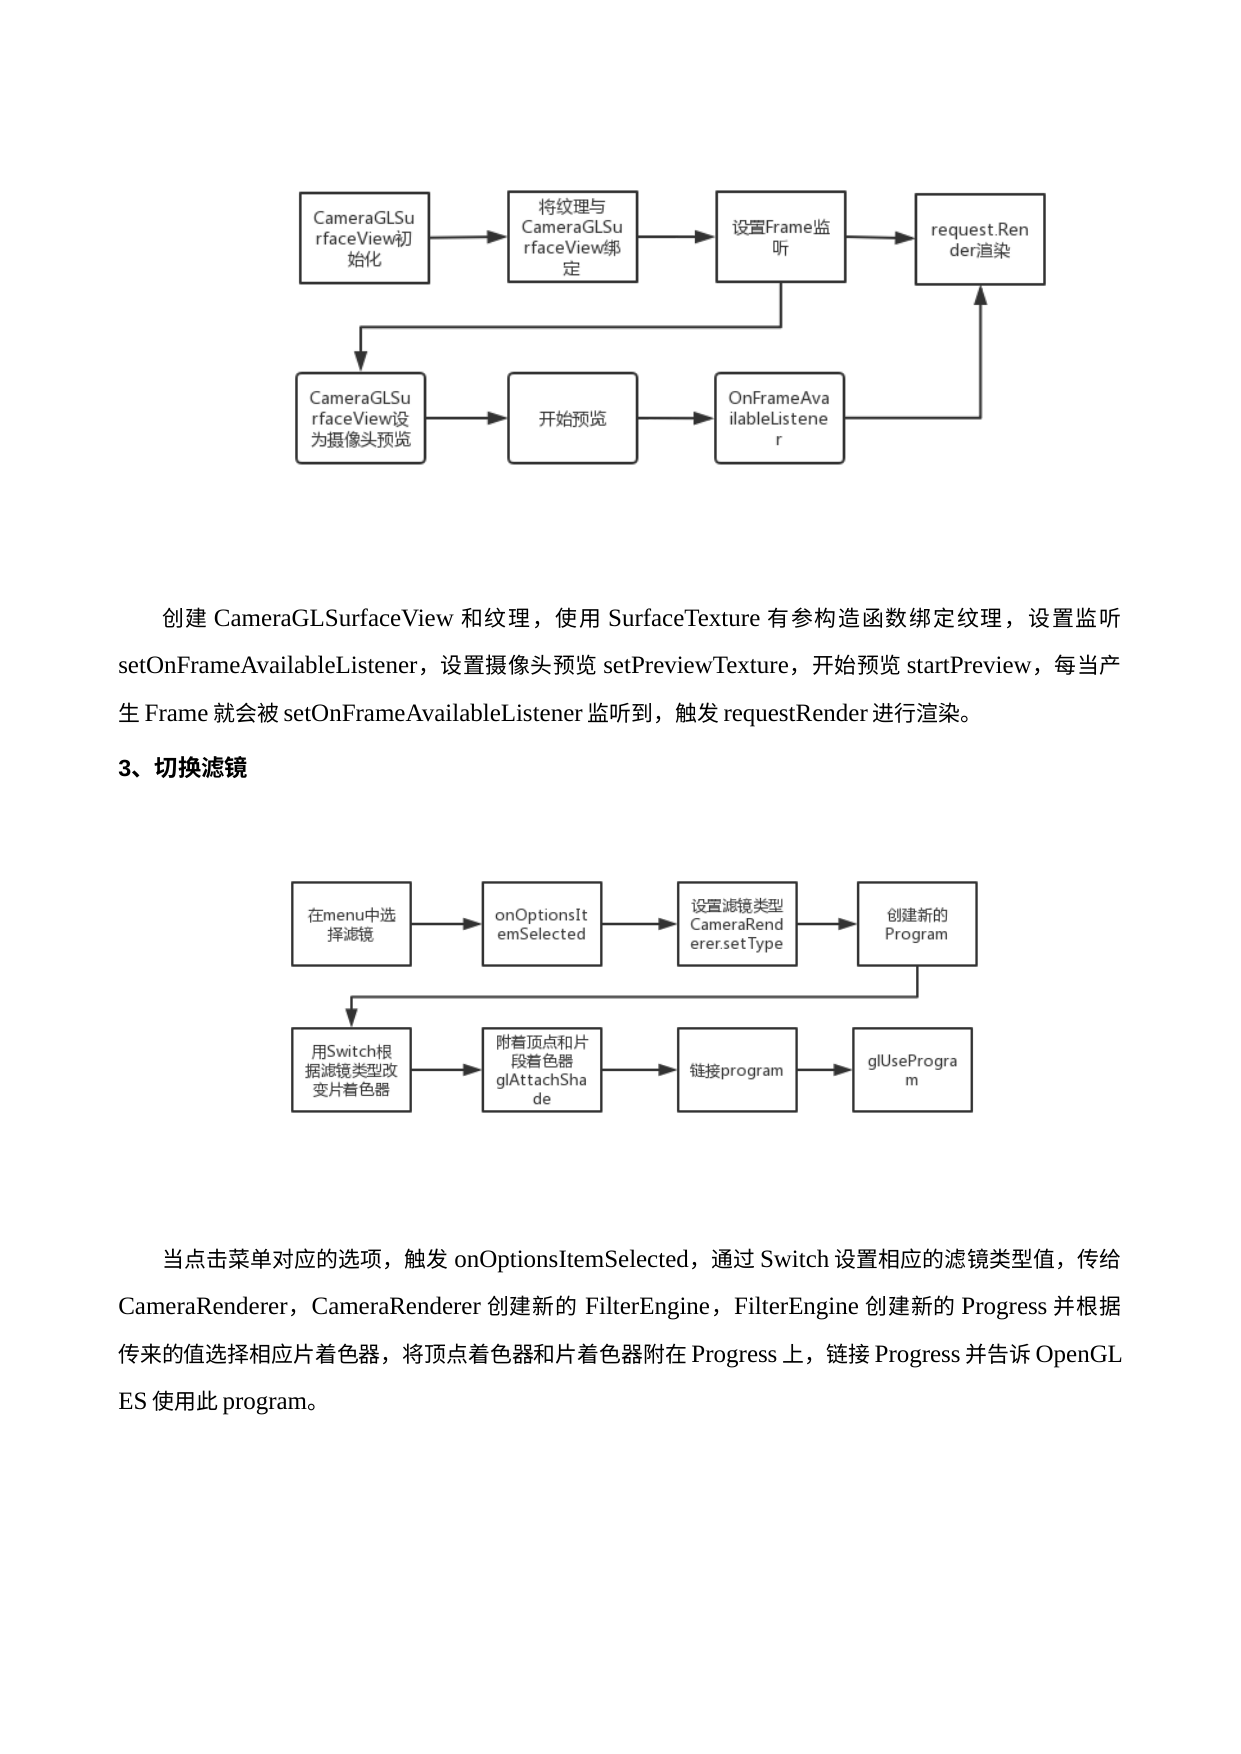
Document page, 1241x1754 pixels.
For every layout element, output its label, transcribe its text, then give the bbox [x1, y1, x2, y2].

picture [118, 125, 1123, 543]
text 当点击菜单对应的选项，触发onOptionsItemSelected，通过Switch设置相应的滤镜类型值，传给 CameraRenderer，CameraRenderer创建新的 FilterEngine，FilterEngine创建新的Progress并根据传来的值选择相应片着色器，将顶点着色器和片着色器附在Progress上，链接Progress并告诉OpenGL ES使用此program。 [118, 1242, 1122, 1416]
text 创建CameraGLSurfaceView和纹理，使用SurfaceTexture有参构造函数绑定纹理，设置监听setOnFrameAvailableListener，设置摄像头预览setPreviewTexture，开始预览startPreview，每当产生Frame就会被setOnFrameAvailableListener监听到，触发requestRender进行渲染。 [118, 601, 1122, 727]
subtitle 3、切换滤镜 [118, 749, 1122, 783]
picture [191, 805, 1050, 1185]
